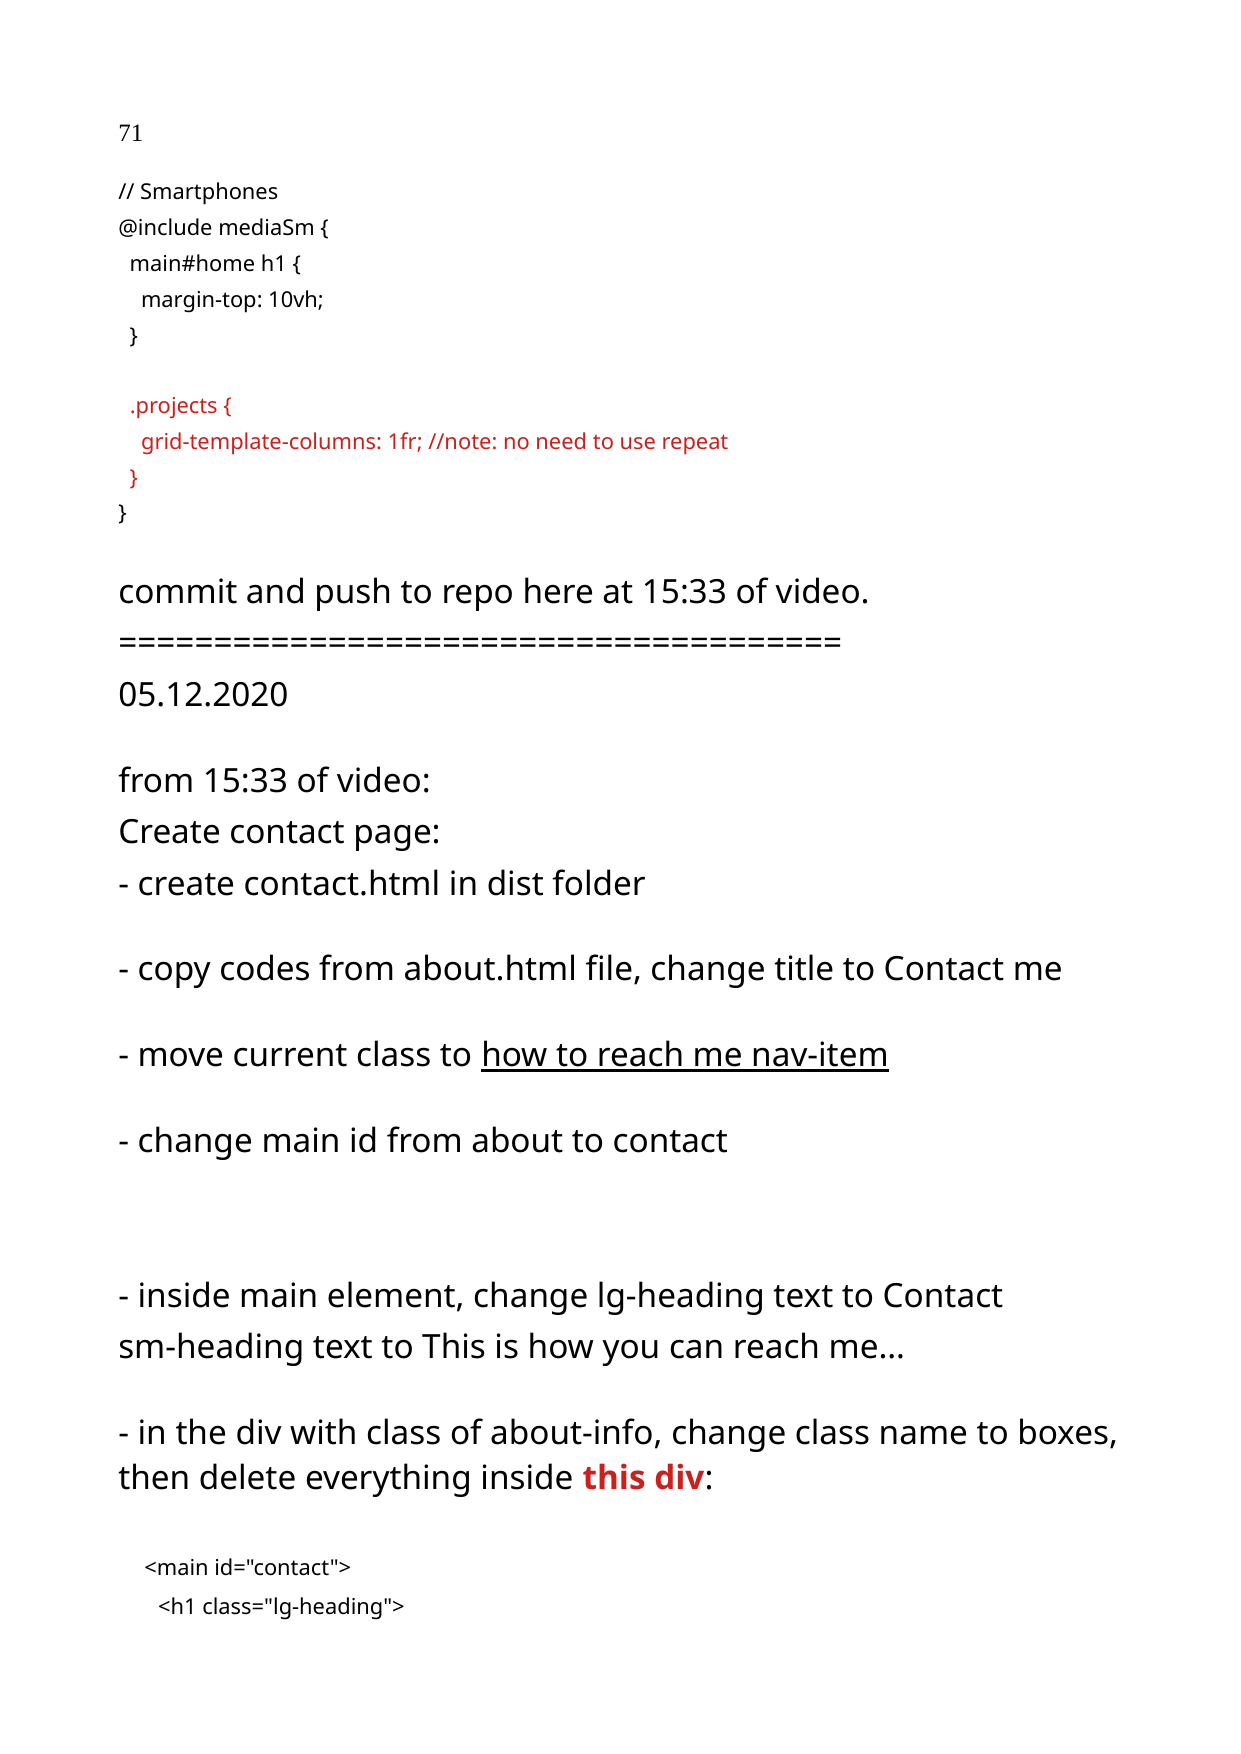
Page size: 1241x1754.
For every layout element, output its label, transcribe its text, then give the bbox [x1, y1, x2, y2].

text - copy codes from about.html file, change title to Contact me [118, 945, 1122, 991]
text main#home h1 { [118, 248, 1122, 278]
text - in the div with class of about-info, change class name to boxes, then delete everything inside this div: [118, 1409, 1122, 1499]
text Create contact page: [118, 808, 1122, 853]
text <main id="contact"> [118, 1540, 1122, 1585]
text - change main id from about to contact [118, 1117, 1122, 1162]
text .projects { [118, 390, 1122, 420]
text 05.12.2020 [118, 671, 1122, 716]
text margin-top: 10vh; [118, 284, 1122, 314]
text - inside main element, change lg-heading text to Contact [118, 1271, 1122, 1317]
text grid-template-columns: 1fr; //note: no need to use repeat [118, 426, 1122, 456]
text @include mediaSm { [118, 212, 1122, 242]
text <h1 class="lg-heading"> [118, 1591, 1122, 1621]
text } [118, 320, 1122, 349]
text commit and push to repo here at 15:33 of video. [118, 568, 1122, 613]
text - move current class to how to reach me nav-item [118, 1031, 1122, 1076]
text } [118, 497, 1122, 527]
text } [118, 462, 1122, 491]
text // Smartphones [118, 176, 1122, 206]
text ====================================== [118, 619, 1122, 664]
text - create contact.html in dist folder [118, 859, 1122, 905]
text from 15:33 of video: [118, 756, 1122, 802]
text sm-heading text to This is how you can reach me… [118, 1323, 1122, 1368]
